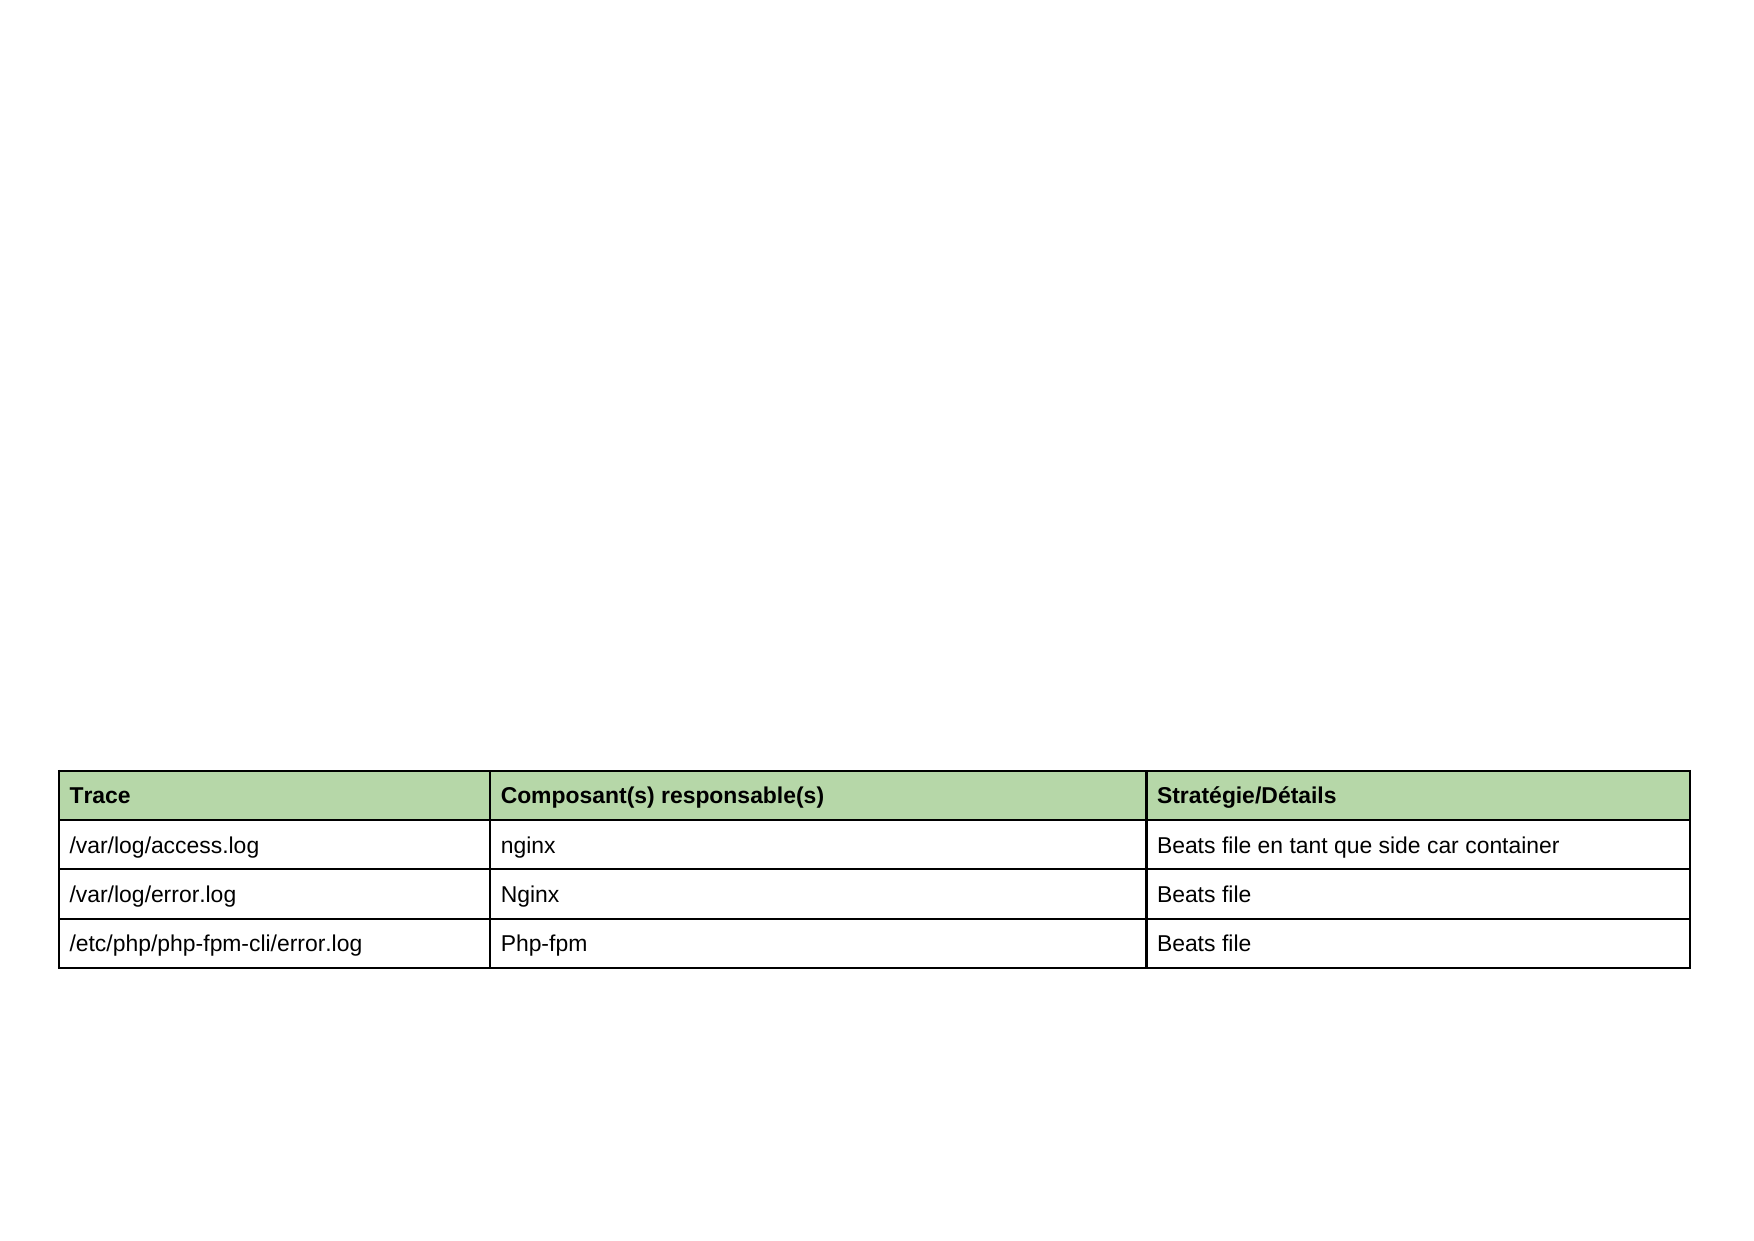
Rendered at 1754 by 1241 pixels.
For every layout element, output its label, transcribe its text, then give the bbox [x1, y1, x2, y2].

table_cell /var/log/error.log [60, 870, 489, 918]
table_cell /var/log/access.log [60, 821, 489, 868]
table_cell nginx [491, 821, 1145, 868]
table_header Composant(s) responsable(s) [491, 772, 1145, 819]
table_cell Beats file en tant que side car container [1148, 821, 1689, 868]
table_cell Beats file [1148, 920, 1689, 967]
table_cell Nginx [491, 870, 1145, 918]
table_header Stratégie/Détails [1148, 772, 1689, 819]
table_cell Beats file [1148, 870, 1689, 918]
table_cell /etc/php/php-fpm-cli/error.log [60, 920, 489, 967]
table_header Trace [60, 772, 489, 819]
table_cell Php-fpm [491, 920, 1145, 967]
